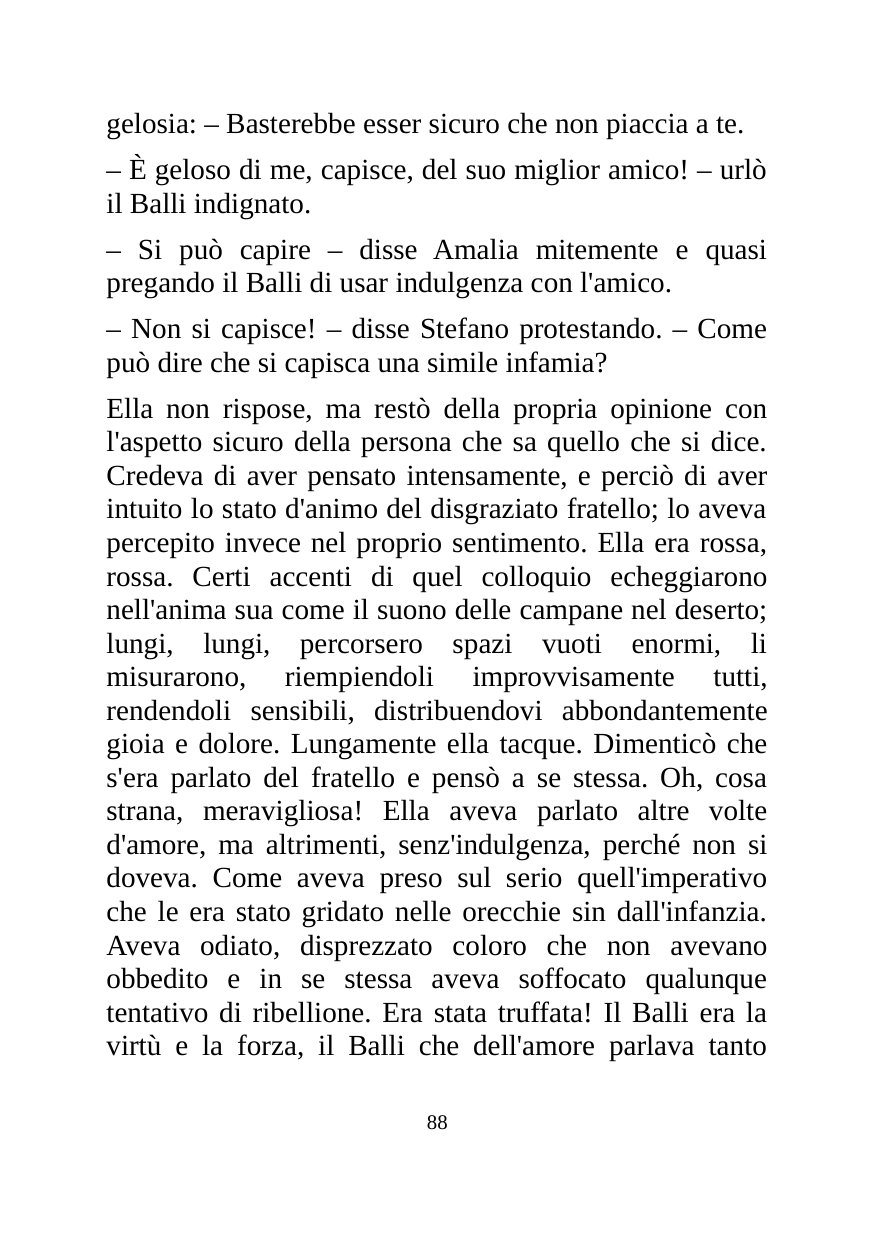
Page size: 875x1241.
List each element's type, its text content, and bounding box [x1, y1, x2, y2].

text – È geloso di me, capisce, del suo miglior amico! – urlò il Balli indignato. [106, 152, 768, 219]
text Ella non rispose, ma restò della propria opinione con l'aspetto sicuro della persona che sa quello che si dice. Credeva di aver pensato intensamente, e perciò di aver intuito lo stato d'animo del disgraziato fratello; lo aveva percepito invece nel proprio sentimento. Ella era rossa, rossa. Certi accenti di quel colloquio echeggiarono nell'anima sua come il suono delle campane nel deserto; lungi, lungi, percorsero spazi vuoti enormi, li misurarono, riempiendoli improvvisamente tutti, rendendoli sensibili, distribuendovi abbondantemente gioia e dolore. Lungamente ella tacque. Dimenticò che s'era parlato del fratello e pensò a se stessa. Oh, cosa strana, meravigliosa! Ella aveva parlato altre volte d'amore, ma altrimenti, senz'indulgenza, perché non si doveva. Come aveva preso sul serio quell'imperativo che le era stato gridato nelle orecchie sin dall'infanzia. Aveva odiato, disprezzato coloro che non avevano obbedito e in se stessa aveva soffocato qualunque tentativo di ribellione. Era stata truffata! Il Balli era la virtù e la forza, il Balli che dell'amore parlava tanto [106, 391, 768, 1062]
text – Si può capire – disse Amalia mitemente e quasi pregando il Balli di usar indulgenza con l'amico. [106, 232, 768, 299]
text – Non si capisce! – disse Stefano protestando. – Come può dire che si capisca una simile infamia? [106, 311, 768, 378]
text gelosia: – Basterebbe esser sicuro che non piaccia a te. [106, 106, 768, 140]
